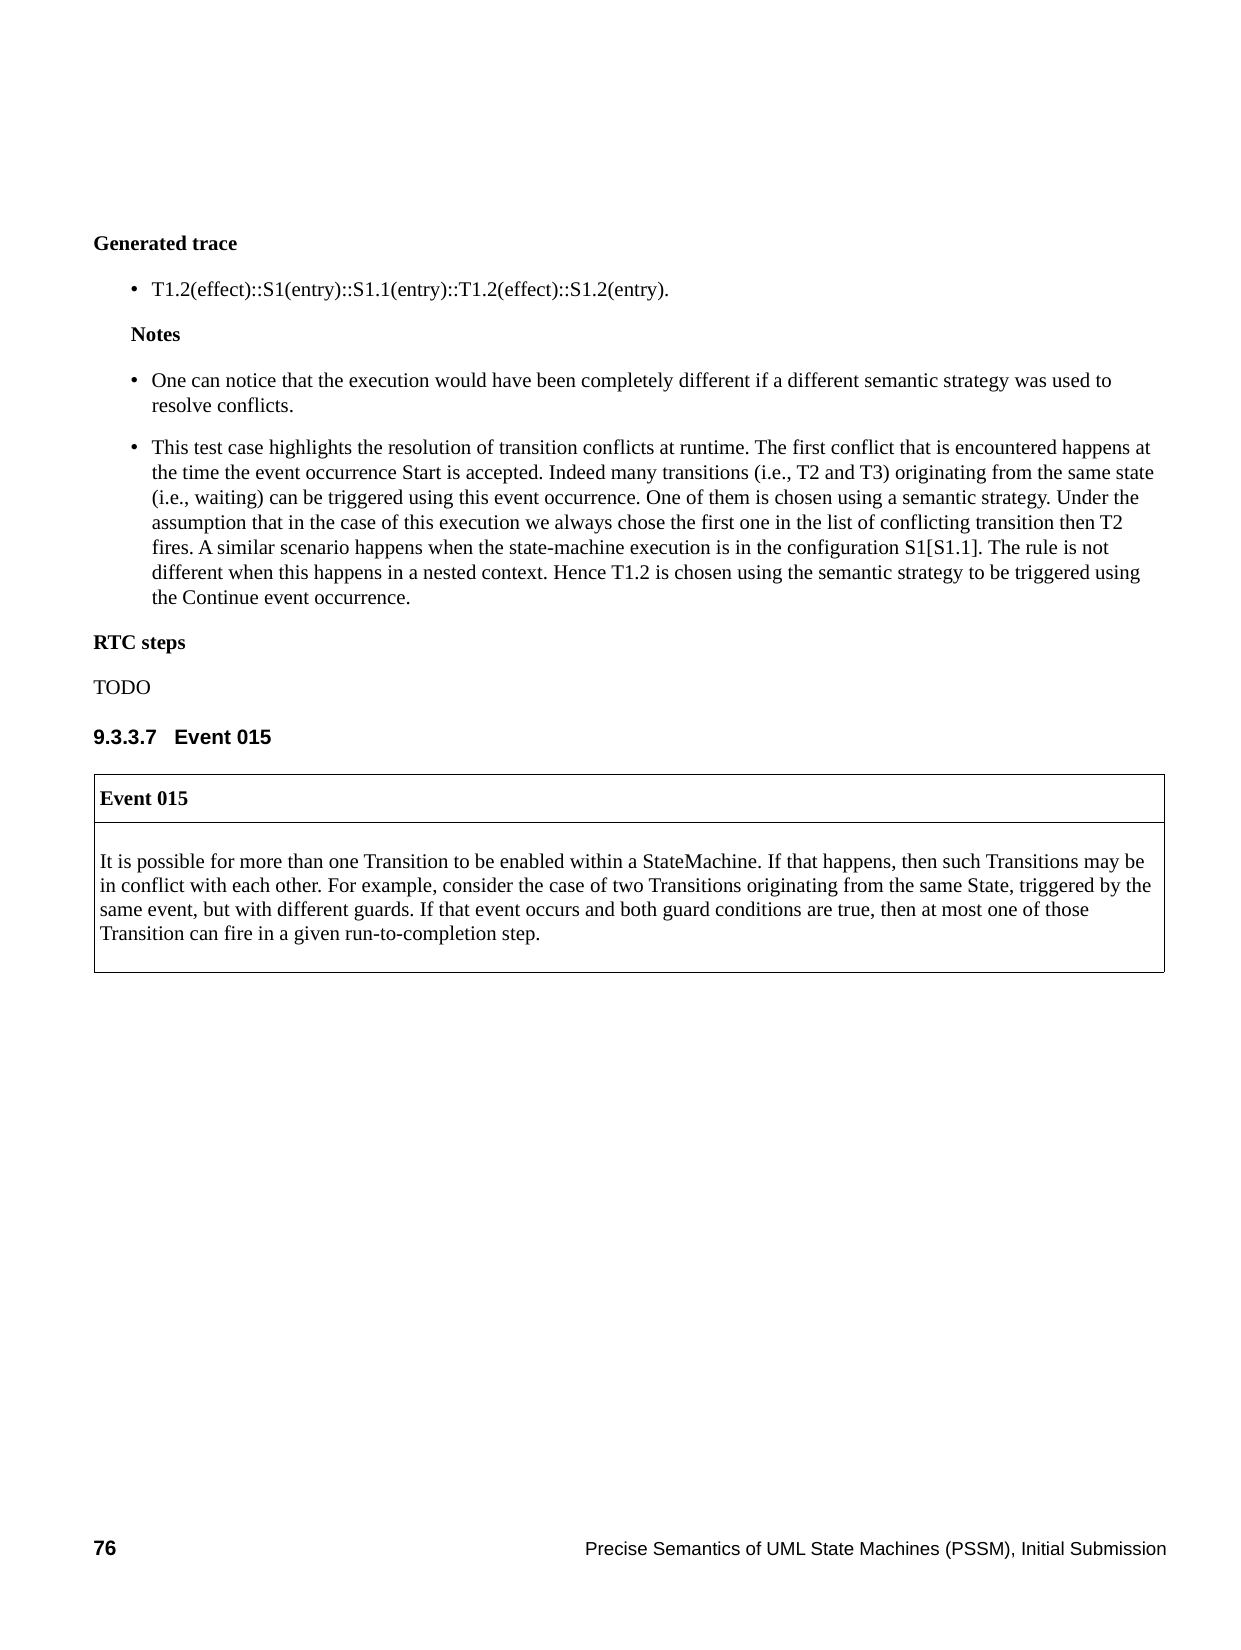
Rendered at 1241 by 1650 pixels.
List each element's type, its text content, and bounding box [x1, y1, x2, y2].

table_header Event 015 [95, 775, 1164, 822]
subtitle Event 015 [93, 724, 1164, 749]
list One can notice that the execution would have been completely different if a different semantic strategy was used to resolve conflicts. [131, 367, 1164, 417]
text RTC steps [93, 630, 1164, 654]
text TODO [93, 675, 1164, 699]
text Generated trace [93, 231, 1164, 255]
list This test case highlights the resolution of transition conflicts at runtime. The first conflict that is encountered happens at the time the event occurrence Start is accepted. Indeed many transitions (i.e., T2 and T3) originating from the same state (i.e., waiting) can be triggered using this event occurrence. One of them is chosen using a semantic strategy. Under the assumption that in the case of this execution we always chose the first one in the list of conflicting transition then T2 fires. A similar scenario happens when the state-machine execution is in the configuration S1[S1.1]. The rule is not different when this happens in a nested context. Hence T1.2 is chosen using the semantic strategy to be triggered using the Continue event occurrence. [131, 434, 1164, 609]
list T1.2(effect)::S1(entry)::S1.1(entry)::T1.2(effect)::S1.2(entry). [131, 276, 1164, 301]
table_cell It is possible for more than one Transition to be enabled within a StateMachine. If that happens, then such Transitions may be in conflict with each other. For example, consider the case of two Transitions originating from the same State, triggered by the same event, but with different guards. If that event occurs and both guard conditions are true, then at most one of those Transition can fire in a given run-to-completion step. [95, 823, 1164, 972]
text Notes [131, 322, 1164, 346]
